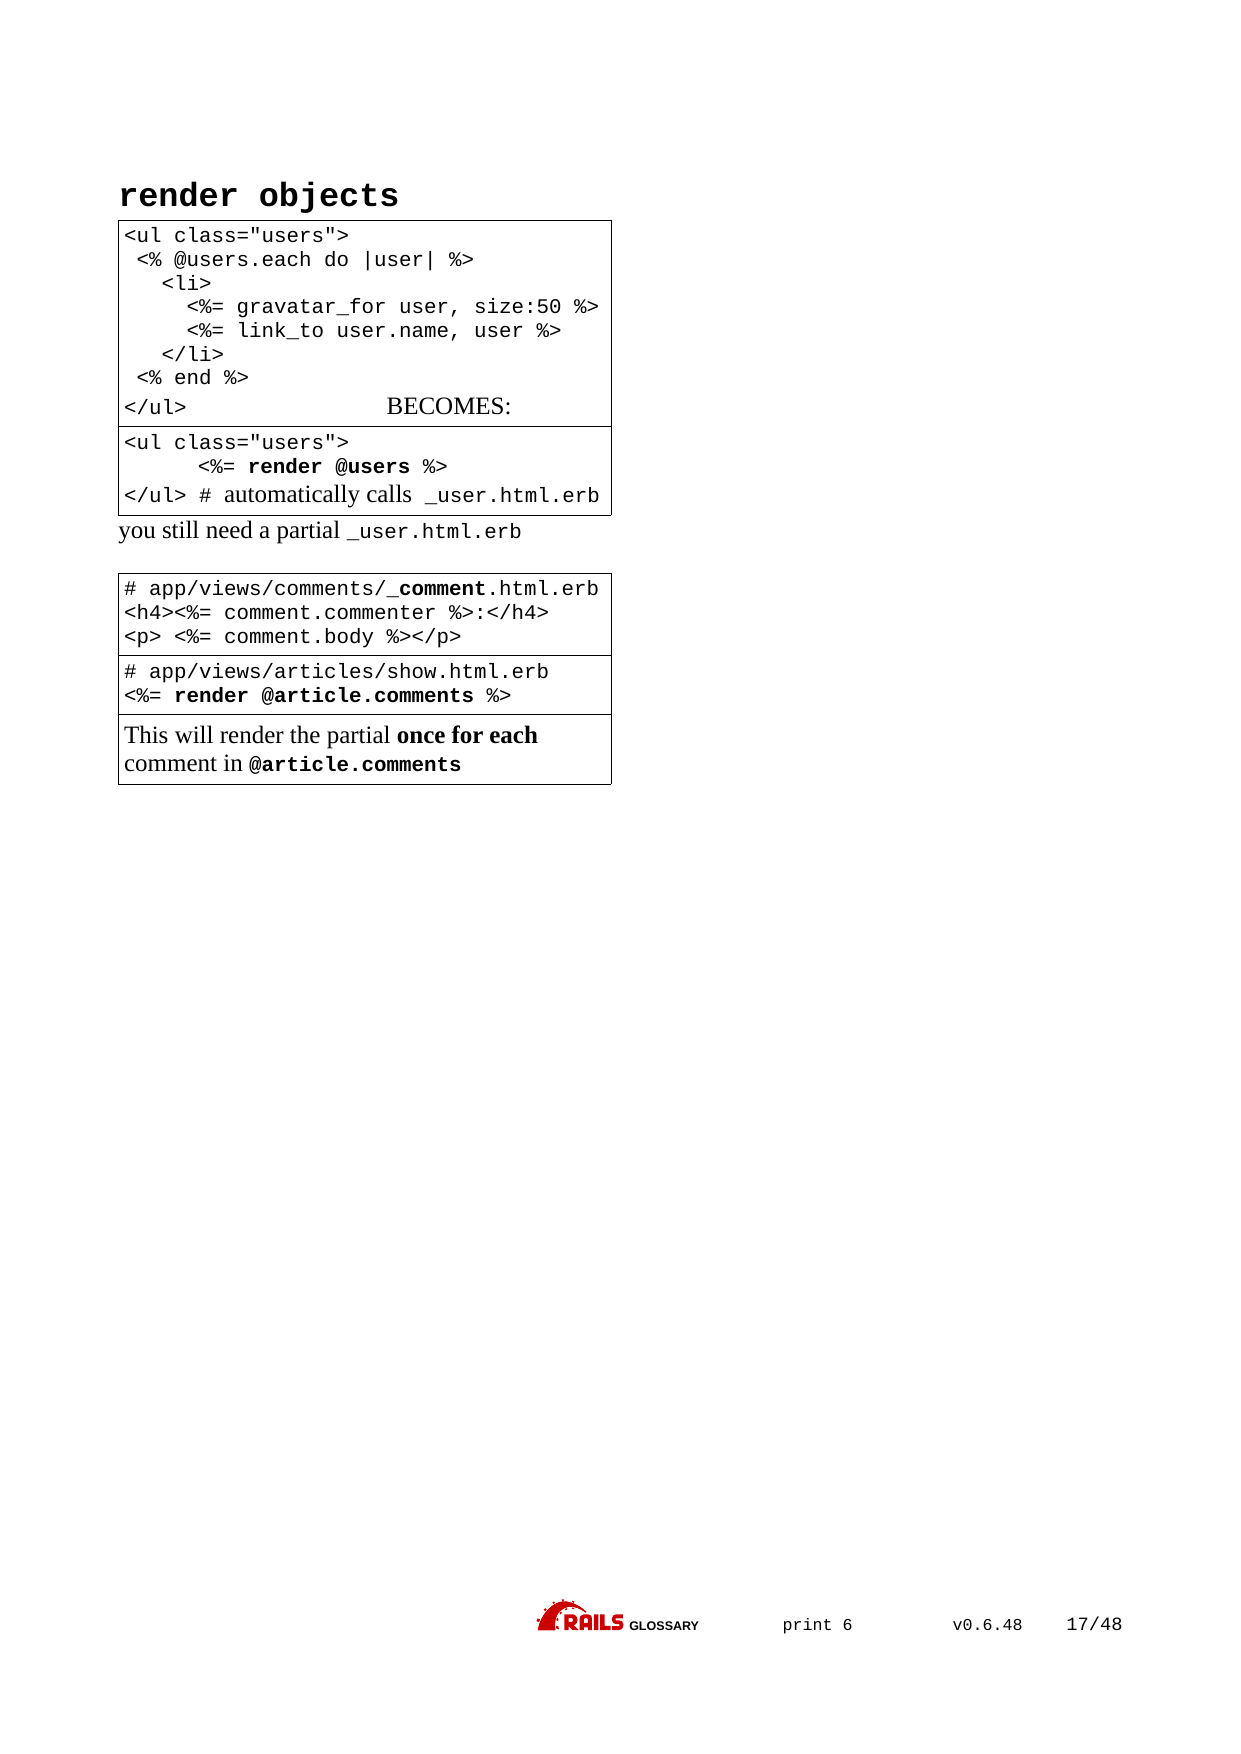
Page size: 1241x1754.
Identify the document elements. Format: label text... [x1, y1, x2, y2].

text you still need a partial _user.html.erb [118, 516, 611, 544]
table_header <ul class="users"> <% @users.each do |user| %> <li> <%= gravatar_for user, size:50 %> <%= link_to user.name, user %> </li> <% end %> </ul> BECOMES: [119, 221, 611, 426]
table_header # app/views/comments/_comment.html.erb <h4><%= comment.commenter %>:</h4> <p> <%= comment.body %></p> [119, 574, 611, 655]
table_cell <ul class="users"> <%= render @users %> </ul> # automatically calls _user.html.erb [119, 427, 611, 514]
table_cell # app/views/articles/show.html.erb <%= render @article.comments %> [119, 656, 611, 714]
subtitle render objects [118, 178, 611, 217]
table_cell This will render the partial once for each comment in @article.comments [119, 715, 611, 784]
